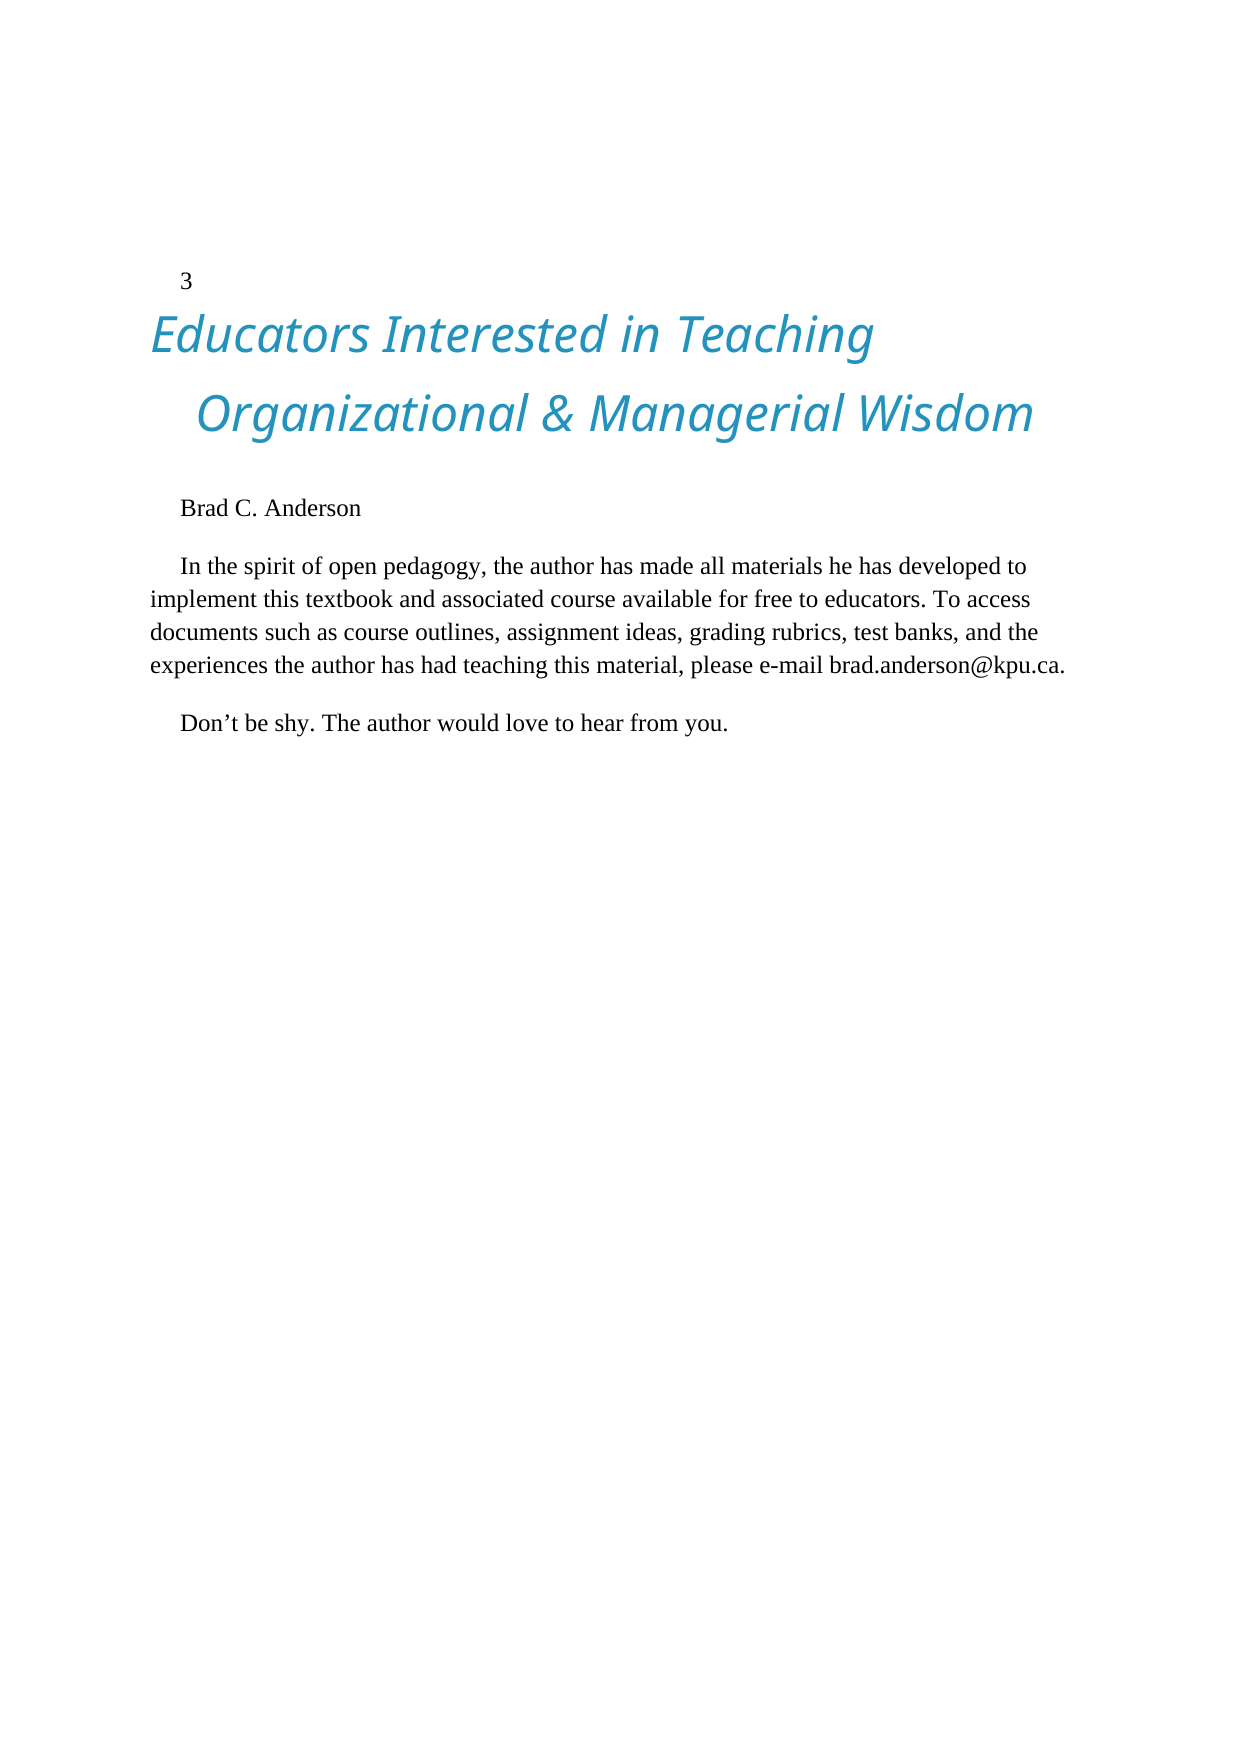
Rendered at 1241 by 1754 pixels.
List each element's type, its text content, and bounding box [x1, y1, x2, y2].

subtitle Educators Interested in Teaching Organizational & Managerial Wisdom [150, 299, 1090, 446]
text Don’t be shy. The author would love to hear from you. [150, 708, 1090, 737]
text Brad C. Anderson [150, 493, 1090, 522]
text 3 [150, 266, 1090, 295]
text In the spirit of open pedagogy, the author has made all materials he has developed to implement this textbook and associated course available for free to educators. To access documents such as course outlines, assignment ideas, grading rubrics, test banks, and the experiences the author has had teaching this material, please e-mail brad.anderson@kpu.ca. [150, 551, 1090, 679]
